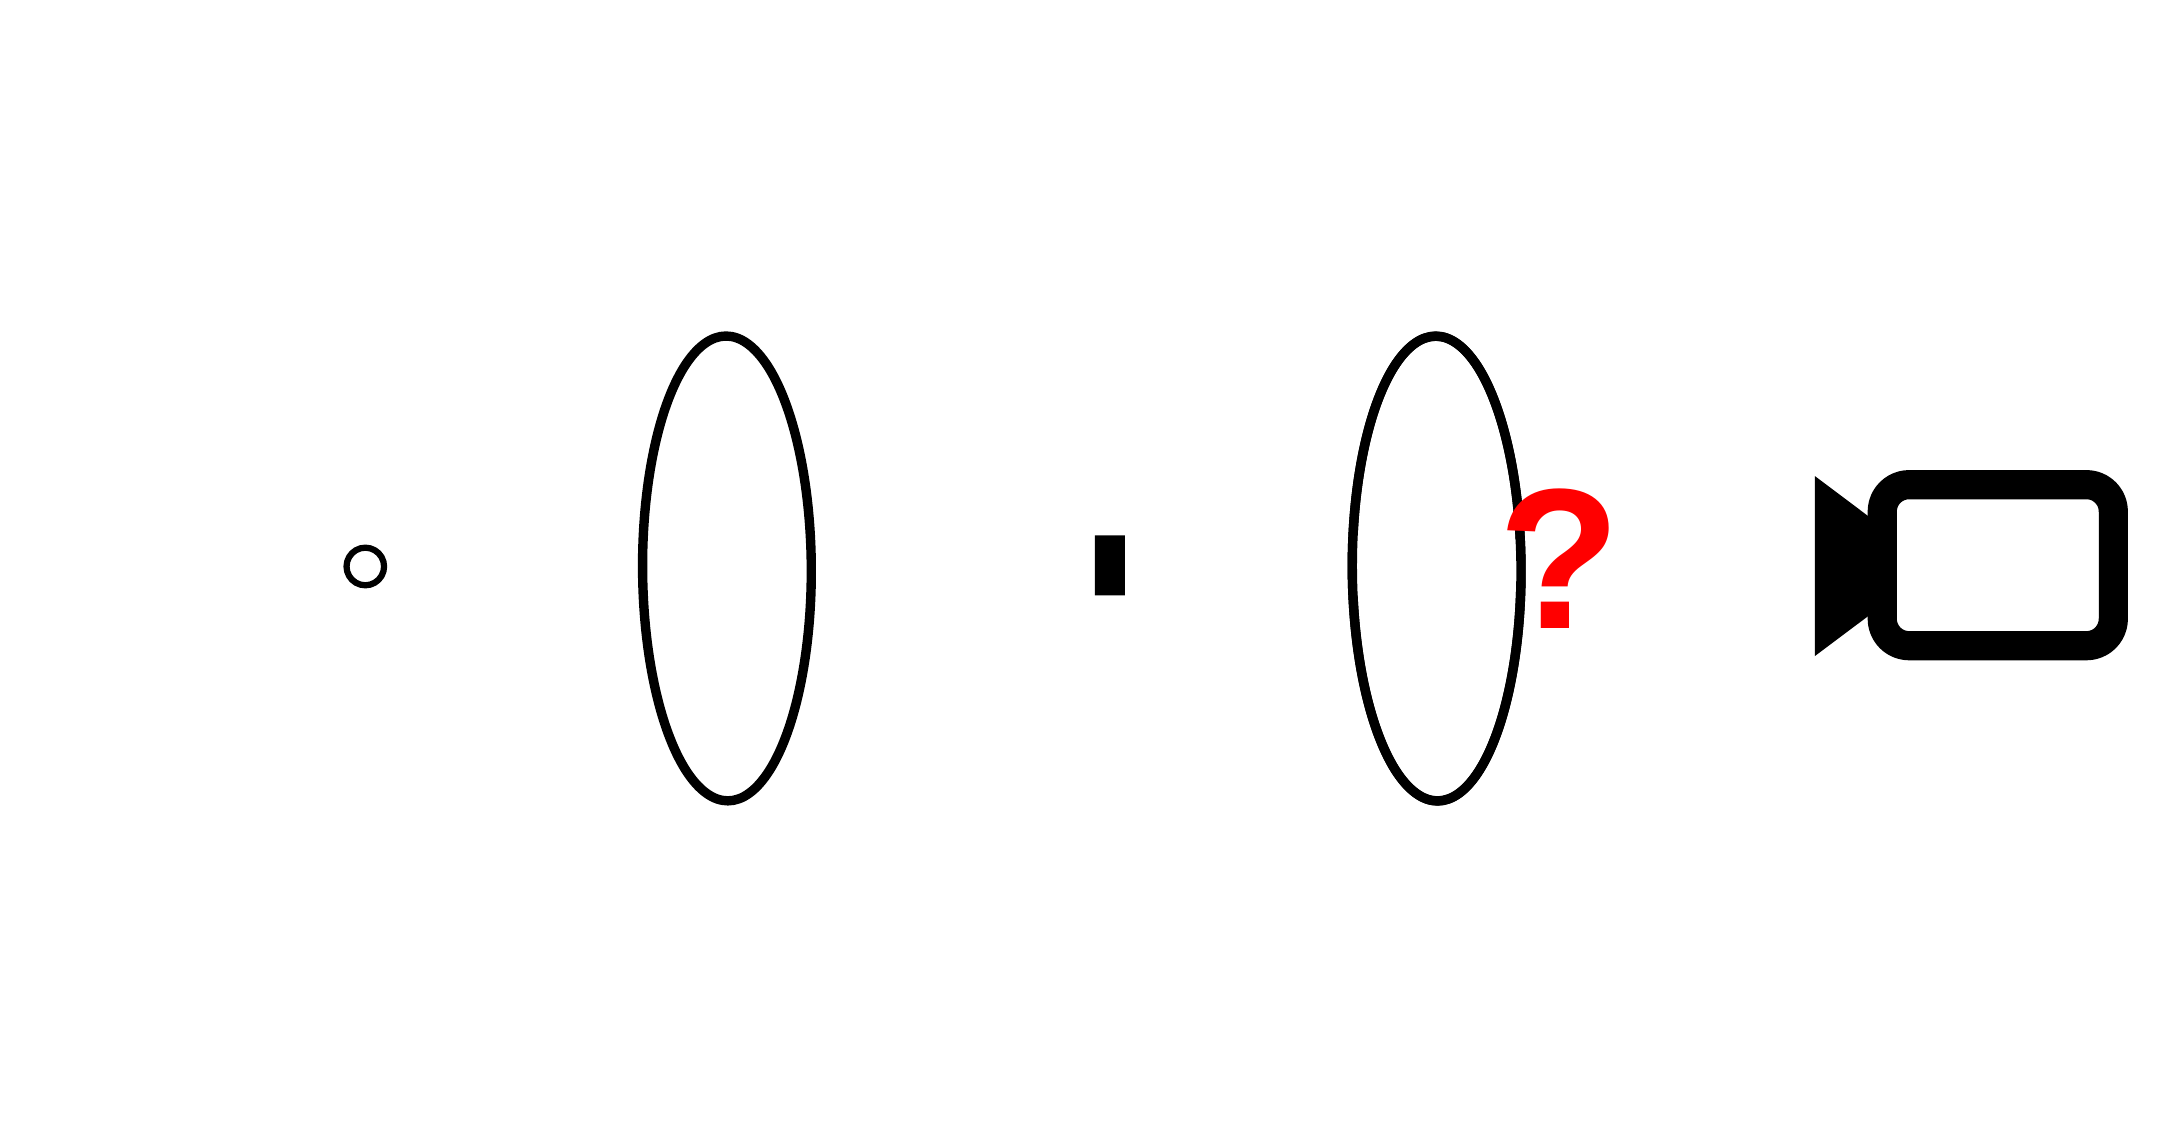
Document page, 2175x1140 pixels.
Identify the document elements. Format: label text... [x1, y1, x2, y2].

text_box ? [1455, 440, 1666, 679]
text_box [1882, 484, 2114, 646]
text_box [1814, 476, 1875, 657]
text_box [642, 336, 812, 801]
text_box [1357, 341, 1506, 796]
text_box [1094, 535, 1125, 596]
